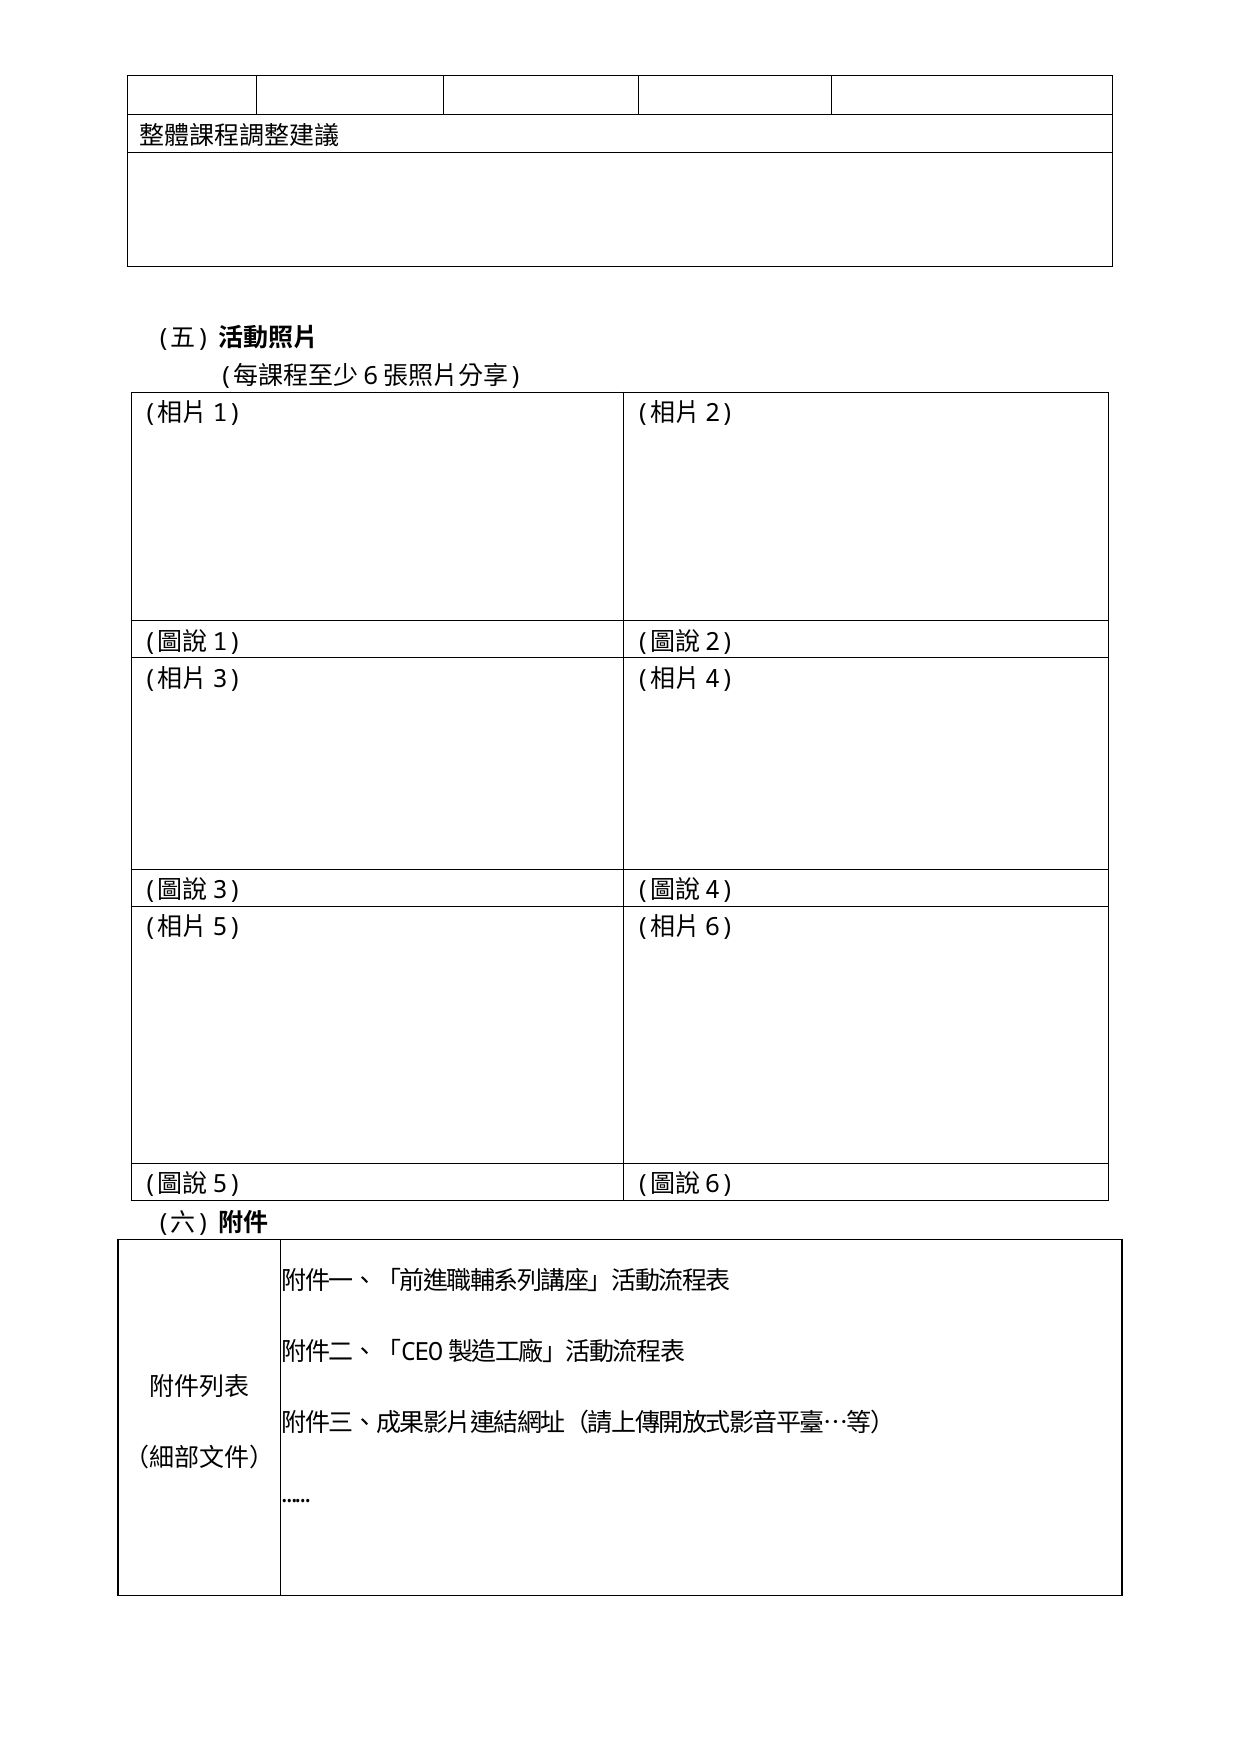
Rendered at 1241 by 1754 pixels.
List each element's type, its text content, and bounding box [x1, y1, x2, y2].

table_cell (圖說5) [132, 1164, 623, 1200]
table_cell [128, 153, 1112, 266]
table_cell [128, 76, 256, 113]
table_cell (圖說2) [624, 621, 1108, 657]
text (每課程至少6張照片分享) [218, 354, 1122, 392]
table_cell (相片3) [132, 658, 623, 868]
table_header 附件列表 （細部文件） [119, 1240, 280, 1594]
list 活動照片 [156, 317, 1122, 354]
table_cell (相片5) [132, 907, 623, 1163]
table_cell (相片4) [624, 658, 1108, 868]
table_cell (圖說4) [624, 870, 1108, 906]
table_cell [639, 76, 831, 113]
table_cell (相片6) [624, 907, 1108, 1163]
list 附件 [156, 1201, 1122, 1239]
table_header (相片1) [132, 393, 623, 620]
table_cell [257, 76, 443, 113]
table_header (相片2) [624, 393, 1108, 620]
table_cell [444, 76, 638, 113]
table_cell (圖說6) [624, 1164, 1108, 1200]
table_cell (圖說1) [132, 621, 623, 657]
table_cell 整體課程調整建議 [128, 115, 1112, 152]
table_cell (圖說3) [132, 870, 623, 906]
table_header 附件一、「前進職輔系列講座」活動流程表 附件二、「CEO製造工廠」活動流程表 附件三、成果影片連結網址（請上傳開放式影音平臺…等） …… [281, 1240, 1121, 1594]
table_cell [832, 76, 1112, 113]
